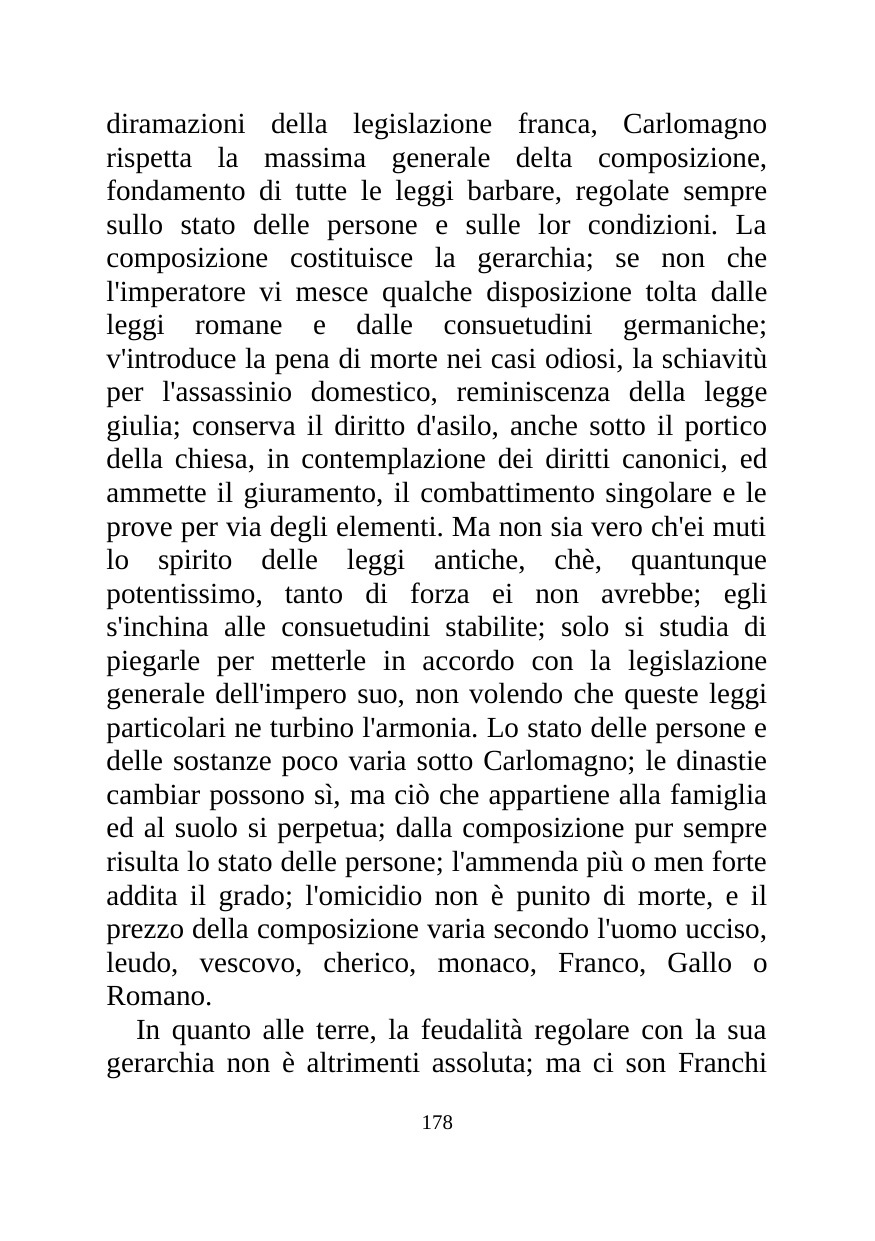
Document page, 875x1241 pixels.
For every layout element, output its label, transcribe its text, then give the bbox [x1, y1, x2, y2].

text In quanto alle terre, la feudalità regolare con la sua gerarchia non è altrimenti assoluta; ma ci son Franchi [106, 1012, 768, 1079]
text diramazioni della legislazione franca, Carlomagno rispetta la massima generale delta composizione, fondamento di tutte le leggi barbare, regolate sempre sullo stato delle persone e sulle lor condizioni. La composizione costituisce la gerarchia; se non che l'imperatore vi mesce qualche disposizione tolta dalle leggi romane e dalle consuetudini germaniche; v'introduce la pena di morte nei casi odiosi, la schiavitù per l'assassinio domestico, reminiscenza della legge giulia; conserva il diritto d'asilo, anche sotto il portico della chiesa, in contemplazione dei diritti canonici, ed ammette il giuramento, il combattimento singolare e le prove per via degli elementi. Ma non sia vero ch'ei muti lo spirito delle leggi antiche, chè, quantunque potentissimo, tanto di forza ei non avrebbe; egli s'inchina alle consuetudini stabilite; solo si studia di piegarle per metterle in accordo con la legislazione generale dell'impero suo, non volendo che queste leggi particolari ne turbino l'armonia. Lo stato delle persone e delle sostanze poco varia sotto Carlomagno; le dinastie cambiar possono sì, ma ciò che appartiene alla famiglia ed al suolo si perpetua; dalla composizione pur sempre risulta lo stato delle persone; l'ammenda più o men forte addita il grado; l'omicidio non è punito di morte, e il prezzo della composizione varia secondo l'uomo ucciso, leudo, vescovo, cherico, monaco, Franco, Gallo o Romano. [106, 106, 768, 1012]
